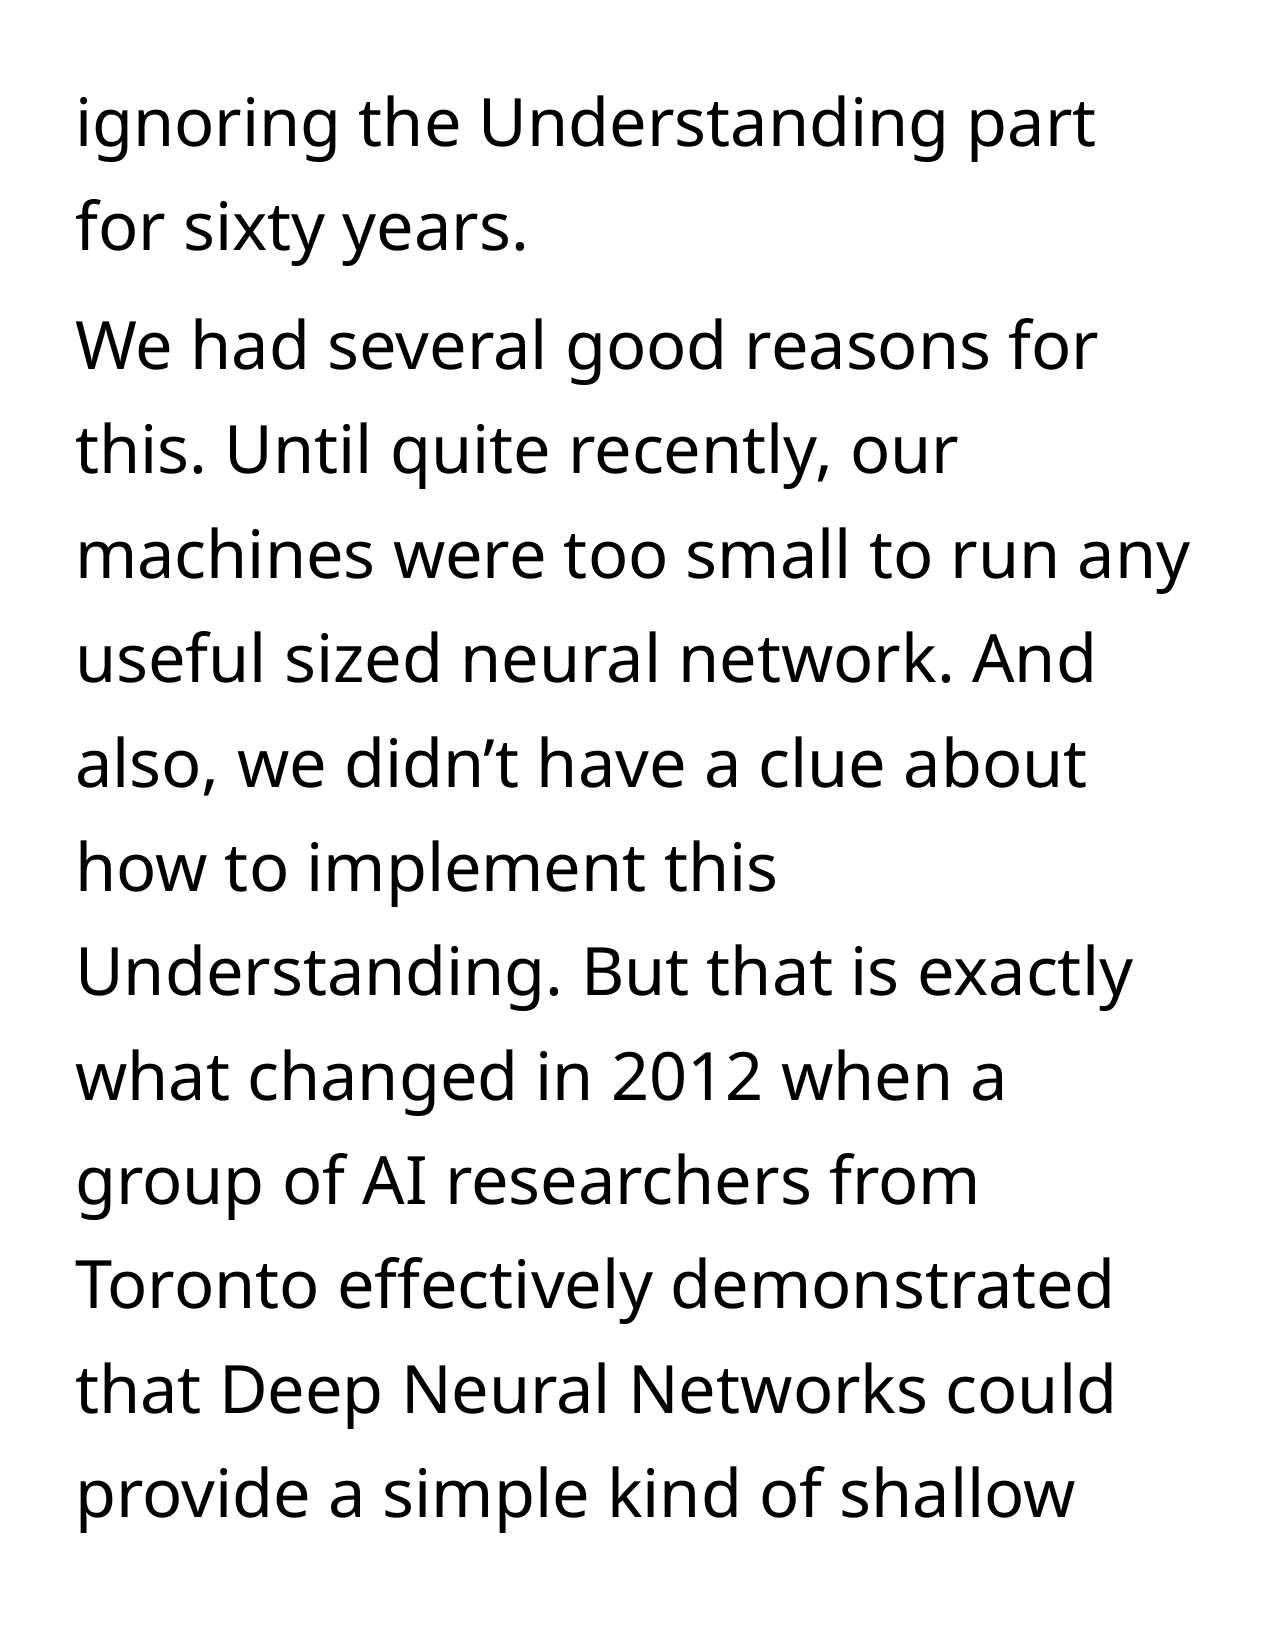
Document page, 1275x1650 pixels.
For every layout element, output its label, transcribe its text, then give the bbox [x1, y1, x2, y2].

text We had several good reasons for this. Until quite recently, our machines were too small to run any useful sized neural network. And also, we didn’t have a clue about how to implement this Understanding. But that is exactly what changed in 2012 when a group of AI researchers from Toronto effectively demonstrated that Deep Neural Networks could provide a simple kind of shallow [75, 298, 1200, 1537]
text ignoring the Understanding part for sixty years. [75, 75, 1200, 270]
